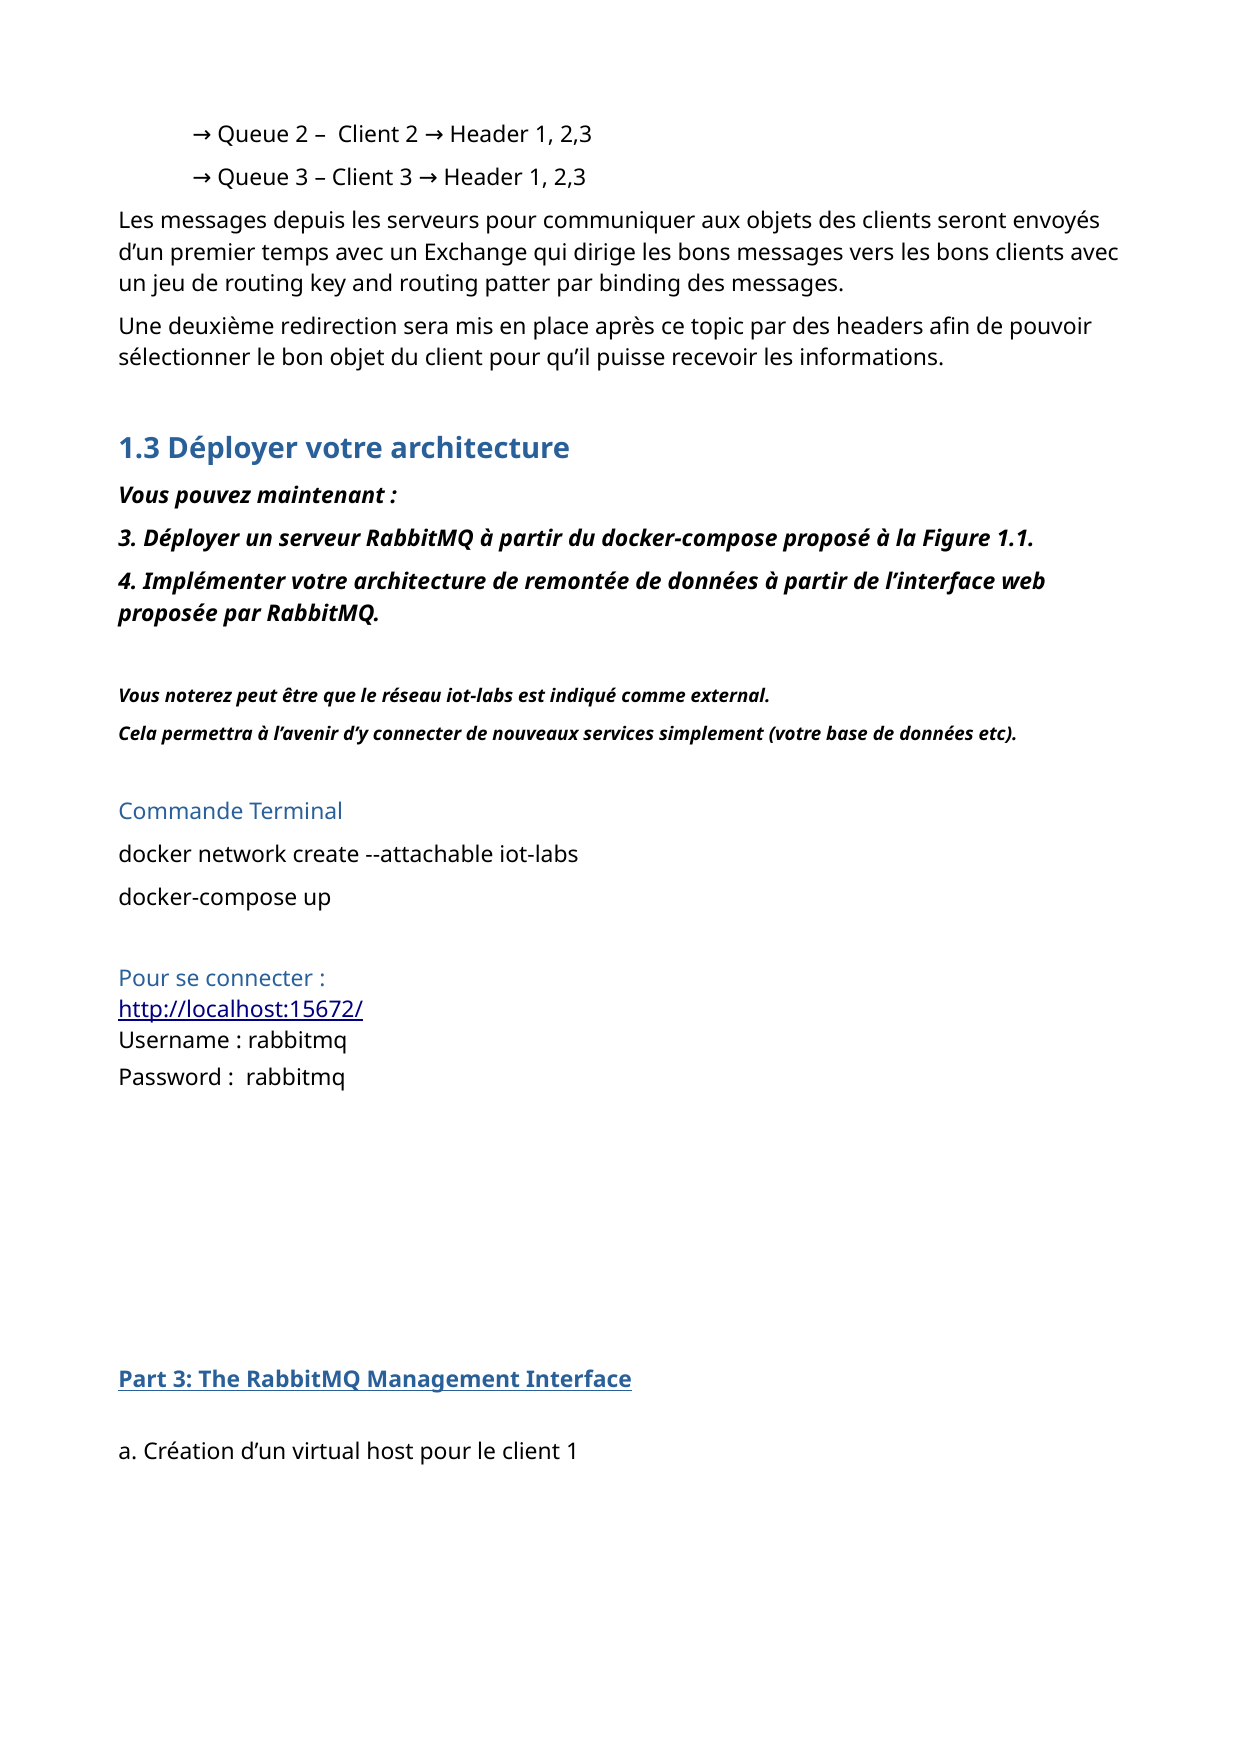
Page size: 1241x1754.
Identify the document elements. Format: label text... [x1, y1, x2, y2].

text Vous noterez peut être que le réseau iot-labs est indiqué comme external. [118, 683, 1122, 708]
text Username : rabbitmq [118, 1024, 1122, 1055]
text a. Création d’un virtual host pour le client 1 [118, 1435, 1122, 1466]
text Vous pouvez maintenant : [118, 479, 1122, 510]
text 3. Déployer un serveur RabbitMQ à partir du docker-compose proposé à la Figure 1.1. [118, 522, 1122, 553]
text → Queue 3 – Client 3 → Header 1, 2,3 [118, 161, 1122, 192]
text Pour se connecter : [118, 962, 1122, 993]
text Commande Terminal [118, 795, 1122, 826]
text Password : rabbitmq [118, 1061, 1122, 1092]
text docker network create --attachable iot-labs [118, 838, 1122, 869]
text Cela permettra à l’avenir d’y connecter de nouveaux services simplement (votre base de données etc). [118, 720, 1122, 746]
text Une deuxième redirection sera mis en place après ce topic par des headers afin de pouvoir sélectionner le bon objet du client pour qu’il puisse recevoir les informations. [118, 310, 1122, 372]
text 4. Implémenter votre architecture de remontée de données à partir de l’interface web proposée par RabbitMQ. [118, 565, 1122, 628]
text → Queue 2 – Client 2 → Header 1, 2,3 [118, 118, 1122, 149]
text Part 3: The RabbitMQ Management Interface [118, 1363, 1122, 1423]
text docker-compose up [118, 881, 1122, 912]
text 1.3 Déployer votre architecture [118, 427, 1122, 467]
text Les messages depuis les serveurs pour communiquer aux objets des clients seront envoyés d’un premier temps avec un Exchange qui dirige les bons messages vers les bons clients avec un jeu de routing key and routing patter par binding des messages. [118, 204, 1122, 298]
text http://localhost:15672/ [118, 993, 1122, 1024]
